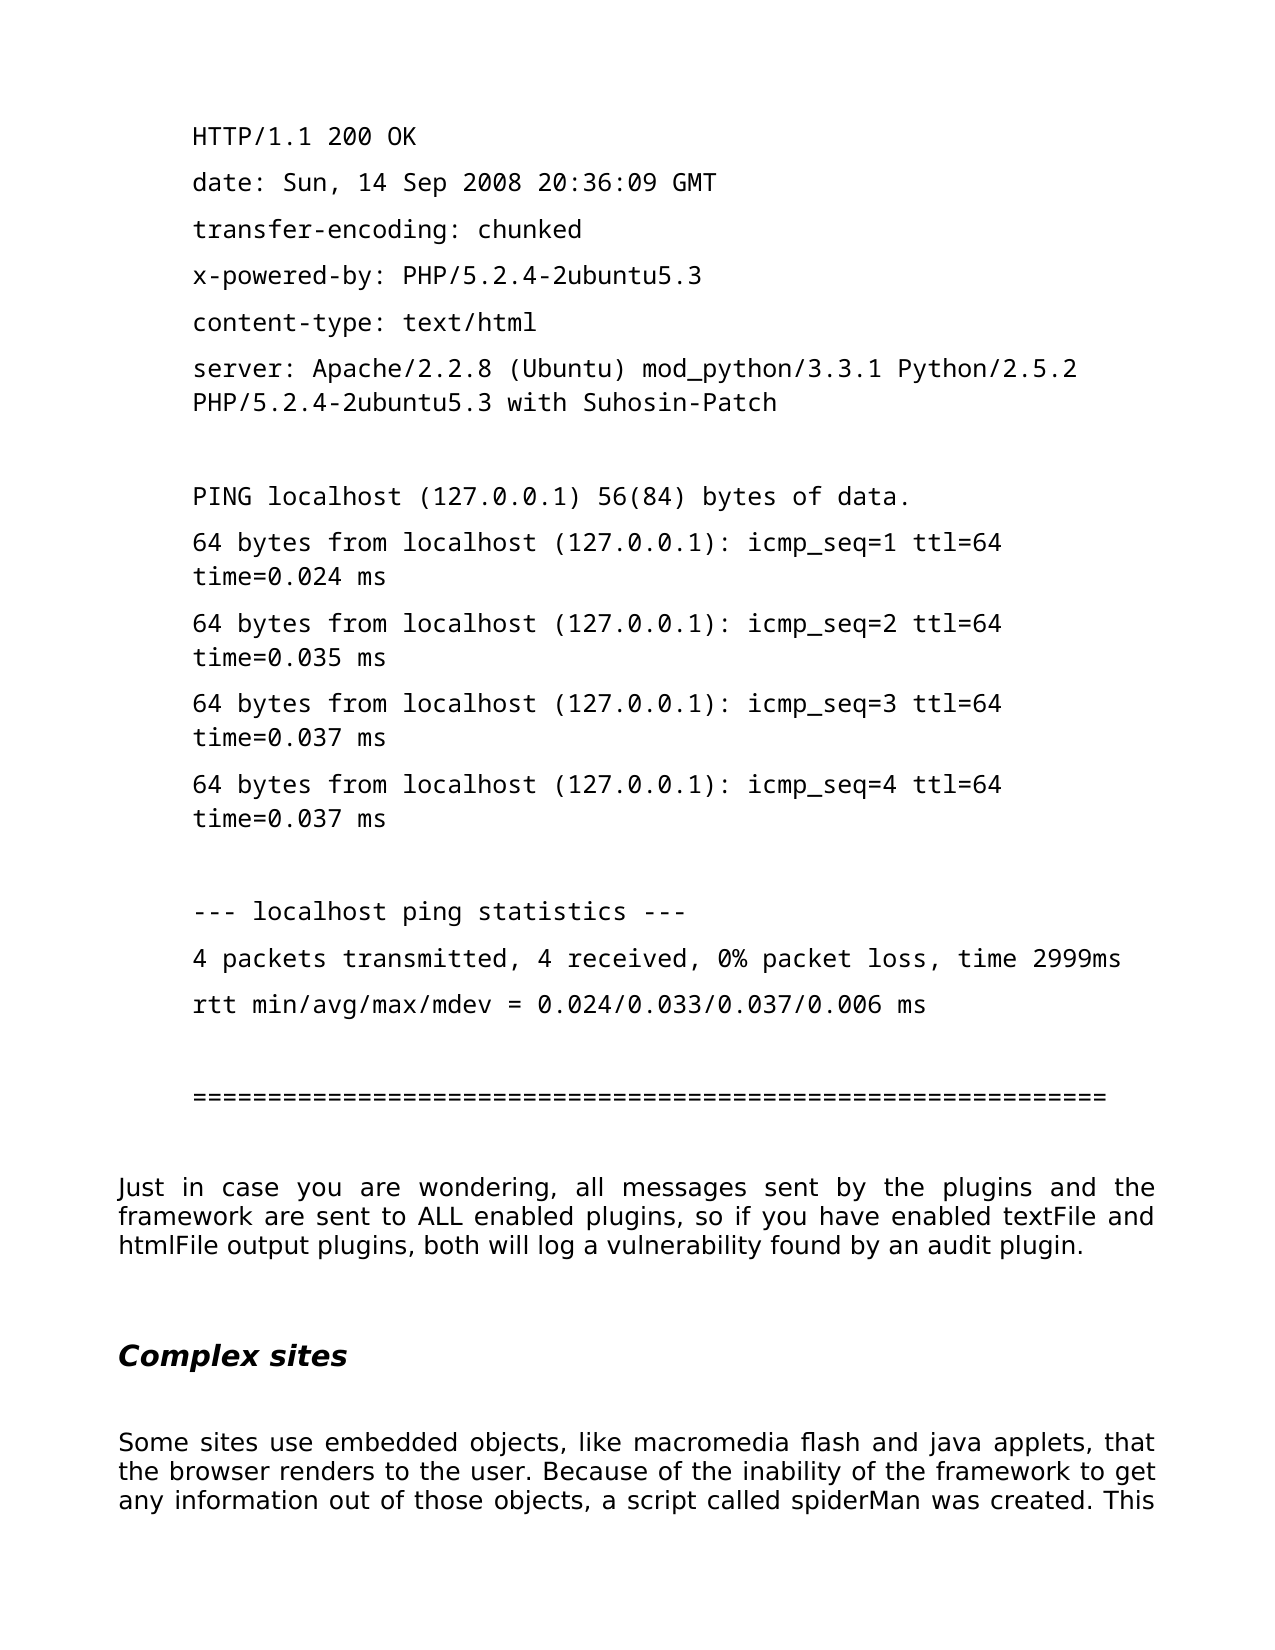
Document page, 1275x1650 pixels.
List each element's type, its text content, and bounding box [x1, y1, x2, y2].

subtitle Complex sites [118, 1340, 1157, 1374]
text date: Sun, 14 Sep 2008 20:36:09 GMT [192, 165, 1157, 199]
text transfer-encoding: chunked [192, 211, 1157, 245]
text server: Apache/2.2.8 (Ubuntu) mod_python/3.3.1 Python/2.5.2 PHP/5.2.4-2ubuntu5.3 with Suhosin-Patch [192, 351, 1157, 419]
text PING localhost (127.0.0.1) 56(84) bytes of data. [192, 478, 1157, 512]
text 64 bytes from localhost (127.0.0.1): icmp_seq=3 ttl=64 time=0.037 ms [192, 686, 1157, 754]
text x-powered-by: PHP/5.2.4-2ubuntu5.3 [192, 258, 1157, 292]
text --- localhost ping statistics --- [192, 894, 1157, 928]
text 64 bytes from localhost (127.0.0.1): icmp_seq=4 ttl=64 time=0.037 ms [192, 767, 1157, 835]
text 4 packets transmitted, 4 received, 0% packet loss, time 2999ms [192, 940, 1157, 974]
text Some sites use embedded objects, like macromedia flash and java applets, that the browser renders to the user. Because of the inability of the framework to get any information out of those objects, a script called spiderMan was created. This [118, 1428, 1157, 1515]
text content-type: text/html [192, 304, 1157, 338]
text rtt min/avg/max/mdev = 0.024/0.033/0.037/0.006 ms [192, 987, 1157, 1021]
text 64 bytes from localhost (127.0.0.1): icmp_seq=2 ttl=64 time=0.035 ms [192, 605, 1157, 673]
text ============================================================= [192, 1080, 1157, 1114]
text Just in case you are wondering, all messages sent by the plugins and the framework are sent to ALL enabled plugins, so if you have enabled textFile and htmlFile output plugins, both will log a vulnerability found by an audit plugin. [118, 1173, 1157, 1261]
text 64 bytes from localhost (127.0.0.1): icmp_seq=1 ttl=64 time=0.024 ms [192, 525, 1157, 593]
text HTTP/1.1 200 OK [192, 118, 1157, 152]
